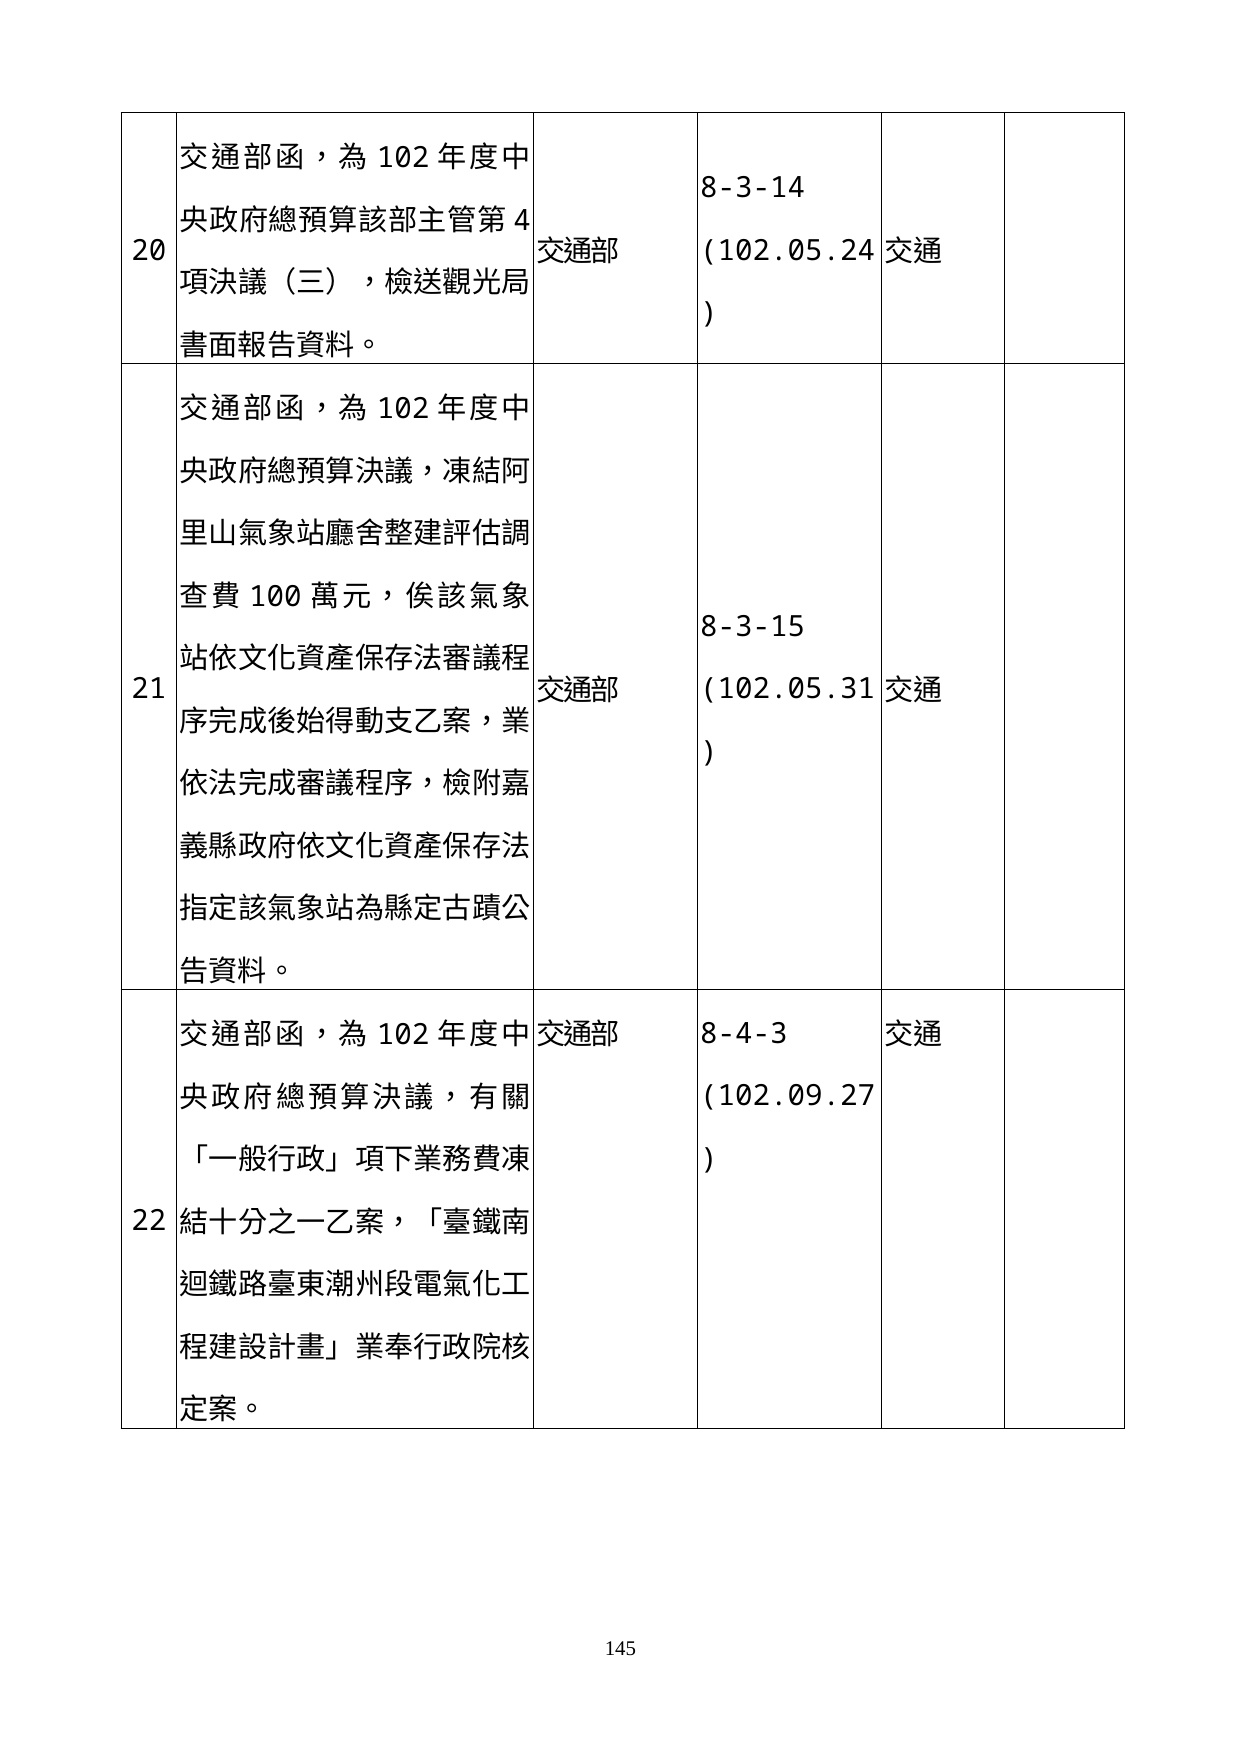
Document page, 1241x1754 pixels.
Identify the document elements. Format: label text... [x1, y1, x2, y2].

table_cell [1005, 113, 1124, 363]
table_cell 交通部函，為102年度中央政府總預算決議，凍結阿里山氣象站廳舍整建評估調查費100萬元，俟該氣象站依文化資產保存法審議程序完成後始得動支乙案，業依法完成審議程序，檢附嘉義縣政府依文化資產保存法指定該氣象站為縣定古蹟公告資料。 [177, 364, 533, 989]
table_cell 交通 [882, 364, 1004, 989]
table_cell 交通部 [534, 364, 697, 989]
table_cell 交通部函，為102年度中央政府總預算決議，有關「一般行政」項下業務費凍結十分之一乙案，「臺鐵南迴鐵路臺東潮州段電氣化工程建設計畫」業奉行政院核定案。 [177, 990, 533, 1428]
table_cell 22 [122, 990, 176, 1428]
table_cell 交通部 [534, 990, 697, 1428]
table_cell 交通 [882, 113, 1004, 363]
table_cell 交通 [882, 990, 1004, 1428]
table_cell 交通部 [534, 113, 697, 363]
table_cell 交通部函，為102年度中央政府總預算該部主管第4項決議（三），檢送觀光局書面報告資料。 [177, 113, 533, 363]
table_cell 21 [122, 364, 176, 989]
table_cell 8-3-14 (102.05.24) [698, 113, 881, 363]
table_cell 20 [122, 113, 176, 363]
table_cell 8-3-15 (102.05.31) [698, 364, 881, 989]
table_cell 8-4-3 (102.09.27) [698, 990, 881, 1428]
table_cell [1005, 990, 1124, 1428]
table_cell [1005, 364, 1124, 989]
